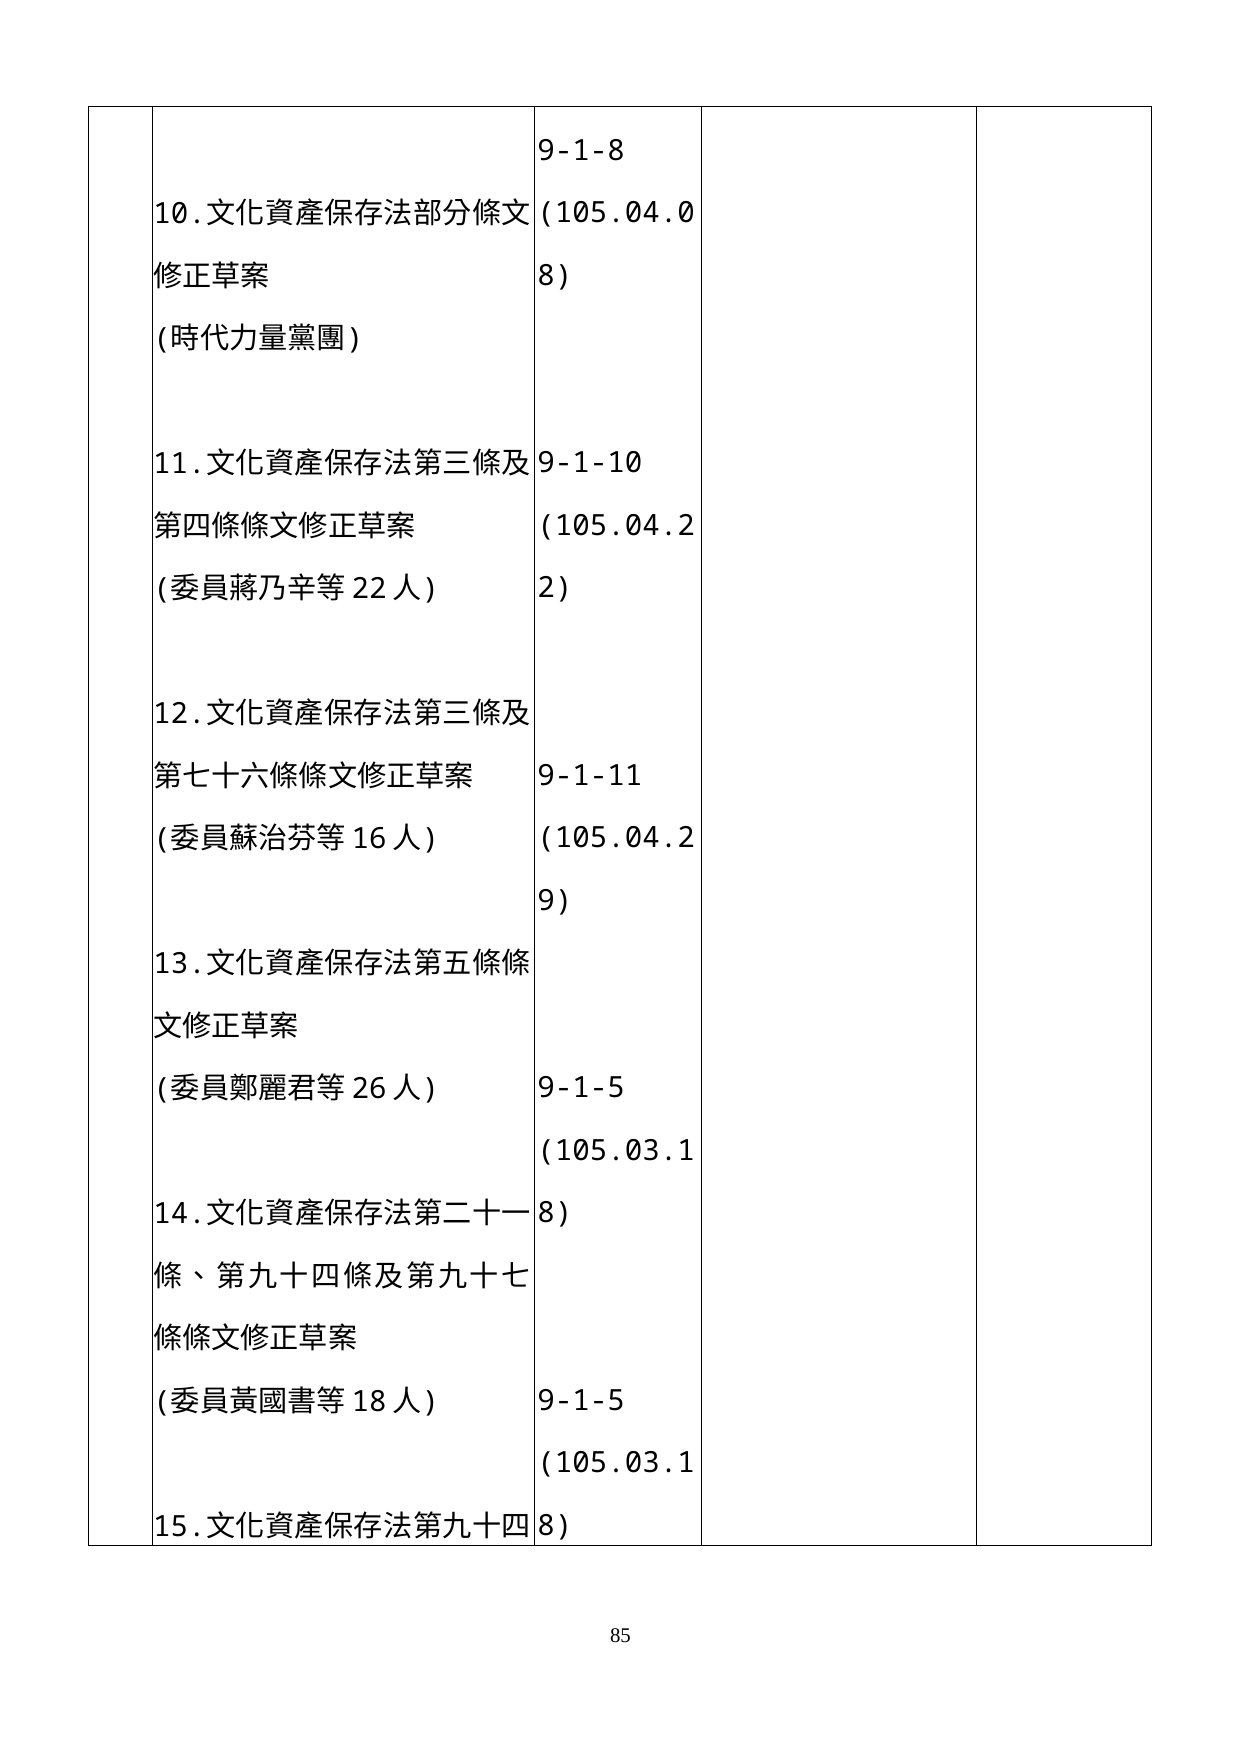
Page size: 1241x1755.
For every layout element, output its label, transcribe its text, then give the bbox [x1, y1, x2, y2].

table_cell 9-1-8 (105.04.08) 9-1-10 (105.04.22) 9-1-11 (105.04.29) 9-1-5 (105.03.18) 9-1-5 (105.03.18) [535, 107, 701, 1544]
table_cell [702, 107, 976, 1544]
table_cell [89, 107, 152, 1544]
table_cell [977, 107, 1151, 1544]
table_cell 10.文化資產保存法部分條文修正草案 (時代力量黨團) 11.文化資產保存法第三條及第四條條文修正草案 (委員蔣乃辛等22人) 12.文化資產保存法第三條及第七十六條條文修正草案 (委員蘇治芬等16人) 13.文化資產保存法第五條條文修正草案 (委員鄭麗君等26人) 14.文化資產保存法第二十一條、第九十四條及第九十七條條文修正草案 (委員黃國書等18人) 15.文化資產保存法第九十四 [153, 107, 534, 1544]
